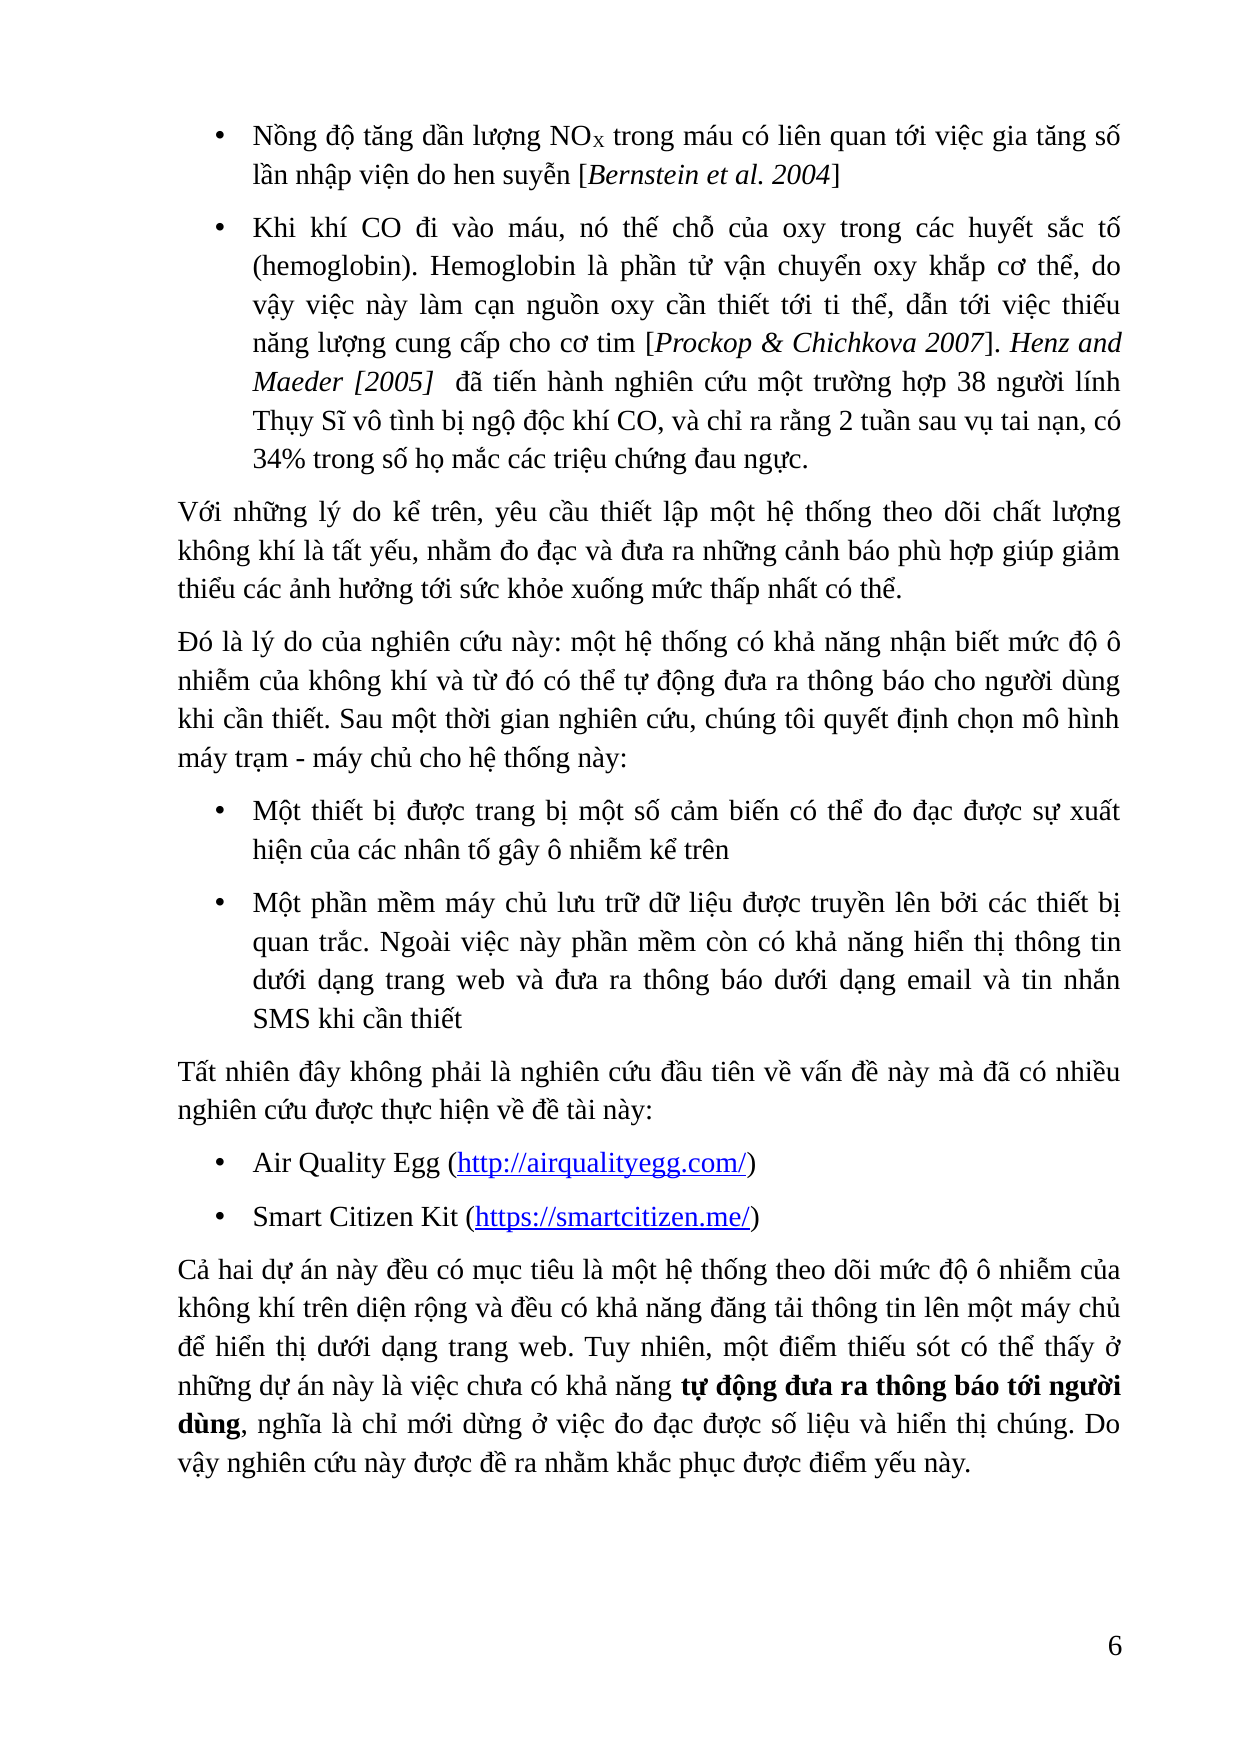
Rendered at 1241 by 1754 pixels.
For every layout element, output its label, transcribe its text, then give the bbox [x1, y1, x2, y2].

list Air Quality Egg (http://airqualityegg.com/) [215, 1146, 1122, 1179]
text Đó là lý do của nghiên cứu này: một hệ thống có khả năng nhận biết mức độ ô nhiễm của không khí và từ đó có thể tự động đưa ra thông báo cho người dùng khi cần thiết. Sau một thời gian nghiên cứu, chúng tôi quyết định chọn mô hình máy trạm - máy chủ cho hệ thống này: [177, 624, 1122, 774]
text Cả hai dự án này đều có mục tiêu là một hệ thống theo dõi mức độ ô nhiễm của không khí trên diện rộng và đều có khả năng đăng tải thông tin lên một máy chủ để hiển thị dưới dạng trang web. Tuy nhiên, một điểm thiếu sót có thể thấy ở những dự án này là việc chưa có khả năng tự động đưa ra thông báo tới người dùng, nghĩa là chỉ mới dừng ở việc đo đạc được số liệu và hiển thị chúng. Do vậy nghiên cứu này được đề ra nhằm khắc phục được điểm yếu này. [177, 1252, 1122, 1478]
text Với những lý do kể trên, yêu cầu thiết lập một hệ thống theo dõi chất lượng không khí là tất yếu, nhằm đo đạc và đưa ra những cảnh báo phù hợp giúp giảm thiểu các ảnh hưởng tới sức khỏe xuống mức thấp nhất có thể. [177, 494, 1122, 605]
list Smart Citizen Kit (https://smartcitizen.me/) [215, 1199, 1122, 1232]
text Tất nhiên đây không phải là nghiên cứu đầu tiên về vấn đề này mà đã có nhiều nghiên cứu được thực hiện về đề tài này: [177, 1054, 1122, 1126]
list Một phần mềm máy chủ lưu trữ dữ liệu được truyền lên bởi các thiết bị quan trắc. Ngoài việc này phần mềm còn có khả năng hiển thị thông tin dưới dạng trang web và đưa ra thông báo dưới dạng email và tin nhắn SMS khi cần thiết [215, 885, 1122, 1034]
list Khi khí CO đi vào máu, nó thế chỗ của oxy trong các huyết sắc tố (hemoglobin). Hemoglobin là phần tử vận chuyển oxy khắp cơ thể, do vậy việc này làm cạn nguồn oxy cần thiết tới ti thể, dẫn tới việc thiếu năng lượng cung cấp cho cơ tim [Prockop & Chichkova 2007]. Henz and Maeder [2005] đã tiến hành nghiên cứu một trường hợp 38 người lính Thụy Sĩ vô tình bị ngộ độc khí CO, và chỉ ra rằng 2 tuần sau vụ tai nạn, có 34% trong số họ mắc các triệu chứng đau ngực. [215, 210, 1122, 475]
list Một thiết bị được trang bị một số cảm biến có thể đo đạc được sự xuất hiện của các nhân tố gây ô nhiễm kể trên [215, 793, 1122, 866]
list Nồng độ tăng dần lượng NOX trong máu có liên quan tới việc gia tăng số lần nhập viện do hen suyễn [Bernstein et al. 2004] [215, 118, 1122, 190]
